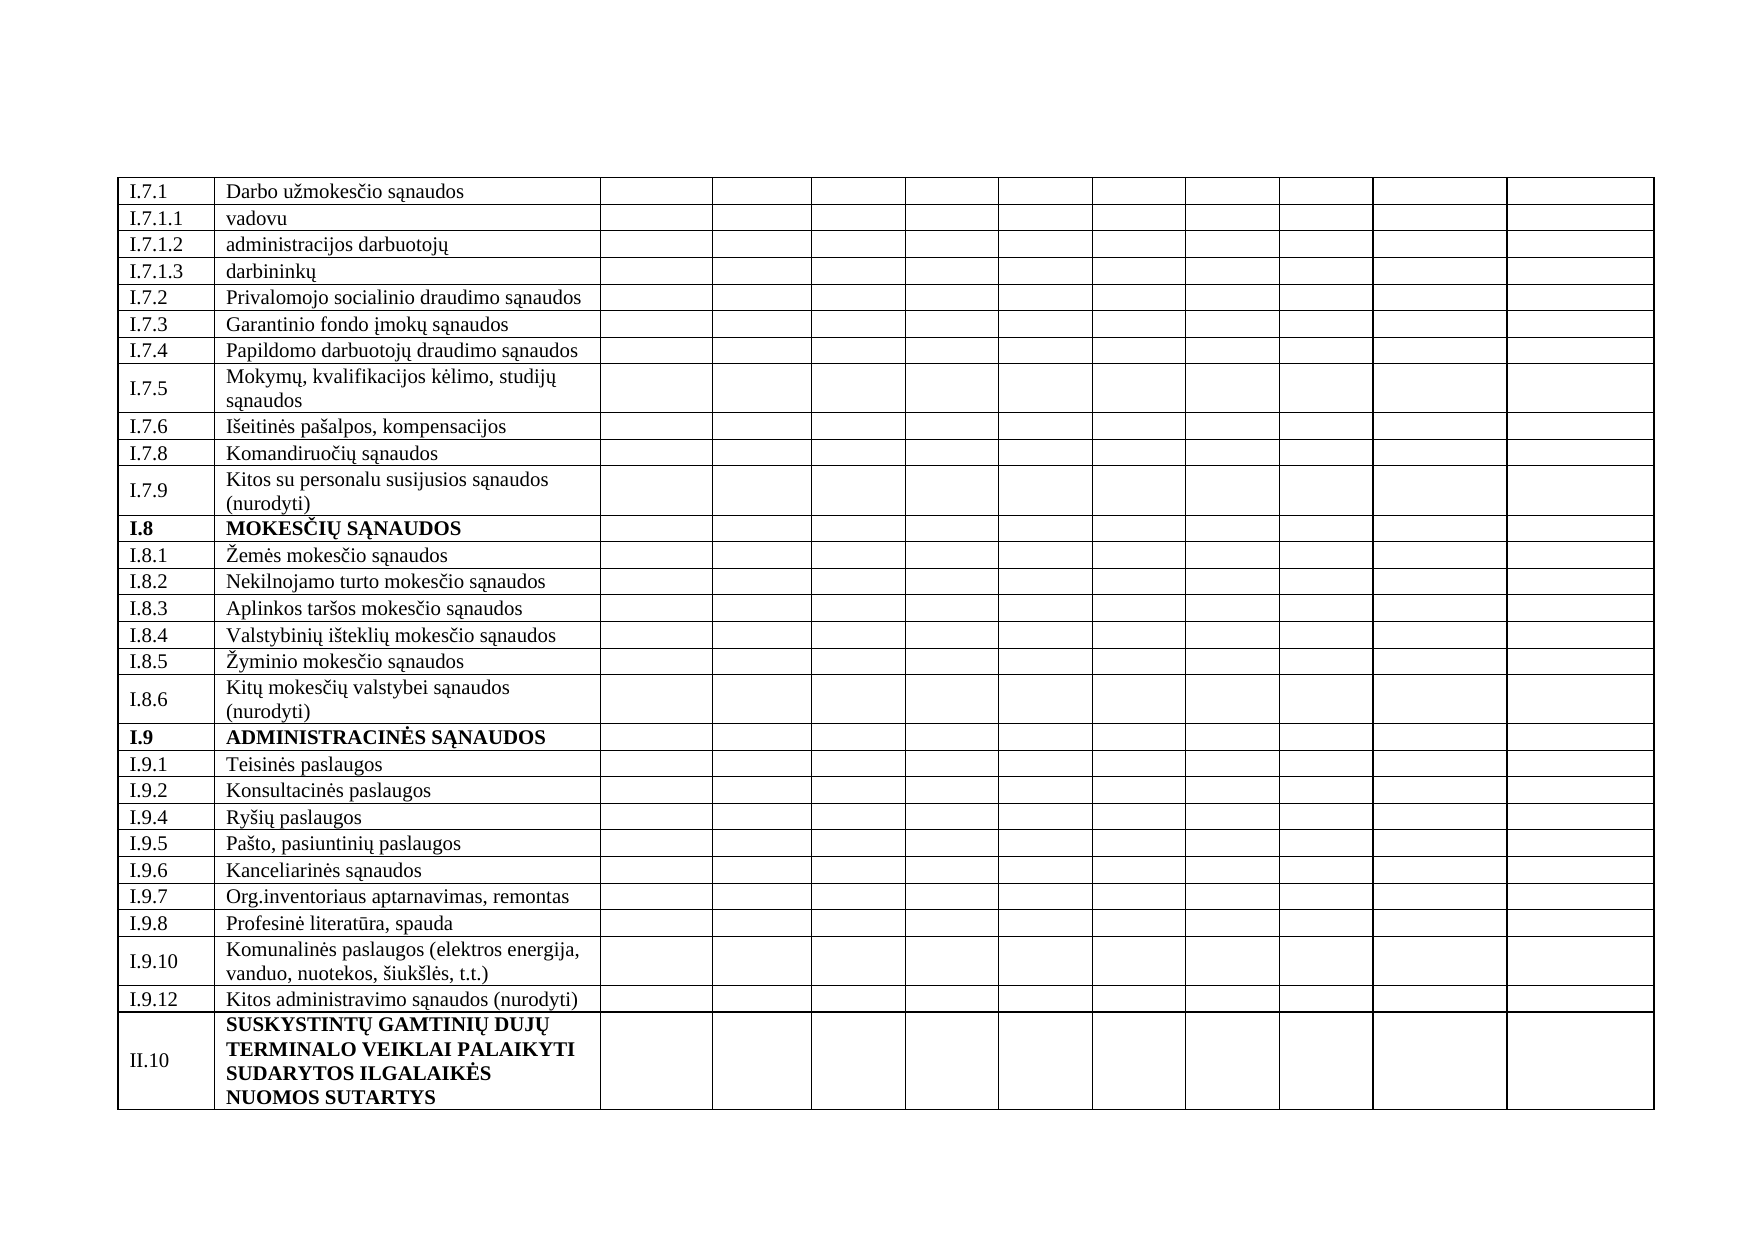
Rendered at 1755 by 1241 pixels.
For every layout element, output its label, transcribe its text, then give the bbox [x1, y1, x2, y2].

table_cell [1280, 178, 1372, 204]
table_cell I.7.1.2 [119, 231, 214, 257]
table_cell [812, 364, 905, 412]
table_cell [1093, 258, 1185, 283]
table_cell [1374, 569, 1506, 594]
table_cell Valstybinių išteklių mokesčio sąnaudos [215, 622, 600, 647]
table_cell [1374, 231, 1506, 257]
table_cell [1508, 777, 1653, 803]
table_cell [713, 1013, 811, 1109]
table_cell [1093, 1013, 1185, 1109]
table_cell [713, 724, 811, 750]
table_cell [1093, 516, 1185, 541]
table_cell [713, 937, 811, 985]
table_cell [1374, 857, 1506, 882]
table_cell [601, 830, 712, 856]
table_cell Profesinė literatūra, spauda [215, 910, 600, 936]
table_cell [812, 724, 905, 750]
table_cell [1093, 622, 1185, 647]
table_cell [1280, 516, 1372, 541]
table_cell [1093, 595, 1185, 621]
table_cell [812, 777, 905, 803]
table_cell [999, 777, 1092, 803]
table_cell [601, 857, 712, 882]
table_cell [601, 751, 712, 776]
table_cell [1093, 178, 1185, 204]
table_cell [1093, 751, 1185, 776]
table_cell [601, 595, 712, 621]
table_cell darbininkų [215, 258, 600, 283]
table_cell [906, 413, 998, 439]
table_cell [713, 830, 811, 856]
table_cell [906, 542, 998, 568]
table_cell [999, 830, 1092, 856]
table_cell [812, 466, 905, 514]
table_cell [1186, 542, 1279, 568]
table_cell [1093, 542, 1185, 568]
table_cell [999, 205, 1092, 230]
table_cell [1374, 910, 1506, 936]
table_cell [601, 516, 712, 541]
table_cell [999, 231, 1092, 257]
table_cell [906, 884, 998, 909]
table_cell [999, 937, 1092, 985]
table_cell [812, 675, 905, 723]
table_cell [812, 413, 905, 439]
table_cell [1374, 622, 1506, 647]
table_cell [1508, 285, 1653, 310]
table_cell [1093, 440, 1185, 465]
table_cell [999, 884, 1092, 909]
table_cell [1508, 595, 1653, 621]
table_cell [999, 986, 1092, 1011]
table_cell Ryšių paslaugos [215, 804, 600, 829]
table_cell [999, 258, 1092, 283]
table_cell Konsultacinės paslaugos [215, 777, 600, 803]
table_cell [1093, 413, 1185, 439]
table_cell [906, 857, 998, 882]
table_cell [812, 205, 905, 230]
table_cell [1508, 466, 1653, 514]
table_cell [1093, 649, 1185, 674]
table_cell [1186, 724, 1279, 750]
table_cell [812, 516, 905, 541]
table_cell [1280, 466, 1372, 514]
table_cell I.9.12 [119, 986, 214, 1011]
table_cell [1508, 622, 1653, 647]
table_cell [1280, 830, 1372, 856]
table_cell [1508, 311, 1653, 337]
table_cell [1093, 205, 1185, 230]
table_cell [1374, 466, 1506, 514]
table_cell [1186, 937, 1279, 985]
table_cell [1280, 937, 1372, 985]
table_cell [713, 364, 811, 412]
table_cell [1374, 516, 1506, 541]
table_cell [1280, 1013, 1372, 1109]
table_cell Nekilnojamo turto mokesčio sąnaudos [215, 569, 600, 594]
table_cell [812, 311, 905, 337]
table_cell I.9.10 [119, 937, 214, 985]
table_cell [906, 440, 998, 465]
table_cell [601, 311, 712, 337]
table_cell [906, 986, 998, 1011]
table_cell [1508, 804, 1653, 829]
table_cell [1508, 440, 1653, 465]
table_cell [999, 542, 1092, 568]
table_cell [713, 205, 811, 230]
table_cell Žemės mokesčio sąnaudos [215, 542, 600, 568]
table_cell [713, 231, 811, 257]
table_cell [1186, 178, 1279, 204]
table_cell II.10 [119, 1013, 214, 1109]
table_cell [1374, 285, 1506, 310]
table_cell [1093, 986, 1185, 1011]
table_cell [999, 804, 1092, 829]
table_cell [601, 338, 712, 363]
table_cell [713, 649, 811, 674]
table_cell [713, 569, 811, 594]
table_cell [1374, 205, 1506, 230]
table_cell [1374, 724, 1506, 750]
table_cell [1374, 440, 1506, 465]
table_cell I.7.4 [119, 338, 214, 363]
table_cell ADMINISTRACINĖS SĄNAUDOS [215, 724, 600, 750]
table_cell [1186, 231, 1279, 257]
table_cell [1093, 857, 1185, 882]
table_cell [1508, 857, 1653, 882]
table_cell [1186, 311, 1279, 337]
table_cell I.9.2 [119, 777, 214, 803]
table_cell [1508, 724, 1653, 750]
table_cell [1508, 1013, 1653, 1109]
table_cell [1508, 178, 1653, 204]
table_cell [1280, 205, 1372, 230]
table_cell I.7.1.3 [119, 258, 214, 283]
table_cell I.8.4 [119, 622, 214, 647]
table_cell [1093, 338, 1185, 363]
table_cell I.7.8 [119, 440, 214, 465]
table_cell Komandiruočių sąnaudos [215, 440, 600, 465]
table_cell [713, 178, 811, 204]
table_cell [1508, 364, 1653, 412]
table_cell I.7.6 [119, 413, 214, 439]
table_cell [601, 258, 712, 283]
table_cell [1186, 884, 1279, 909]
table_cell [812, 830, 905, 856]
table_cell [1280, 986, 1372, 1011]
table_cell [906, 751, 998, 776]
table_cell [713, 440, 811, 465]
table_cell [1374, 364, 1506, 412]
table_cell [906, 569, 998, 594]
table_cell [1186, 569, 1279, 594]
table_cell administracijos darbuotojų [215, 231, 600, 257]
table_cell [1508, 884, 1653, 909]
table_cell [999, 466, 1092, 514]
table_cell [812, 285, 905, 310]
table_cell [1280, 258, 1372, 283]
table_cell [1508, 910, 1653, 936]
table_cell [1280, 231, 1372, 257]
table_cell [1374, 884, 1506, 909]
table_cell [601, 724, 712, 750]
table_cell [999, 364, 1092, 412]
table_cell [906, 830, 998, 856]
table_cell [906, 777, 998, 803]
table_cell [1186, 675, 1279, 723]
table_cell [601, 649, 712, 674]
table_cell [999, 311, 1092, 337]
table_cell [713, 516, 811, 541]
table_cell [1374, 258, 1506, 283]
table_cell Išeitinės pašalpos, kompensacijos [215, 413, 600, 439]
table_cell [999, 751, 1092, 776]
table_cell I.9.5 [119, 830, 214, 856]
table_cell I.7.1.1 [119, 205, 214, 230]
table_cell [812, 569, 905, 594]
table_cell [713, 910, 811, 936]
table_cell [1280, 777, 1372, 803]
table_cell I.9.6 [119, 857, 214, 882]
table_cell [999, 285, 1092, 310]
table_cell [1374, 178, 1506, 204]
table_cell I.9.1 [119, 751, 214, 776]
table_cell Papildomo darbuotojų draudimo sąnaudos [215, 338, 600, 363]
table_cell [601, 1013, 712, 1109]
table_cell [1280, 675, 1372, 723]
table_cell [1186, 285, 1279, 310]
table_cell [1280, 311, 1372, 337]
table_cell [1280, 910, 1372, 936]
table_cell [601, 804, 712, 829]
table_cell [1280, 724, 1372, 750]
table_cell [1093, 675, 1185, 723]
table_cell [812, 231, 905, 257]
table_cell [1508, 937, 1653, 985]
table_cell [906, 364, 998, 412]
table_cell [1280, 285, 1372, 310]
table_cell [999, 440, 1092, 465]
table_cell [1374, 413, 1506, 439]
table_cell [1374, 338, 1506, 363]
table_cell [713, 595, 811, 621]
table_cell [812, 649, 905, 674]
table_cell [1186, 516, 1279, 541]
table_cell [999, 857, 1092, 882]
table_cell [713, 986, 811, 1011]
table_cell [601, 622, 712, 647]
table_cell [1374, 830, 1506, 856]
table_cell [999, 1013, 1092, 1109]
table_cell Kitų mokesčių valstybei sąnaudos (nurodyti) [215, 675, 600, 723]
table_cell [906, 231, 998, 257]
table_cell [812, 338, 905, 363]
table_cell Org.inventoriaus aptarnavimas, remontas [215, 884, 600, 909]
table_cell [999, 569, 1092, 594]
table_cell I.8.2 [119, 569, 214, 594]
table_cell [999, 595, 1092, 621]
table_cell [1093, 311, 1185, 337]
table_cell [713, 542, 811, 568]
table_cell [601, 675, 712, 723]
table_cell [601, 884, 712, 909]
table_cell [812, 178, 905, 204]
table_cell [1280, 857, 1372, 882]
table_cell [999, 622, 1092, 647]
table_cell I.8.3 [119, 595, 214, 621]
table_cell [601, 205, 712, 230]
table_cell [713, 675, 811, 723]
table_cell [601, 937, 712, 985]
table_cell [812, 910, 905, 936]
table_cell [1280, 595, 1372, 621]
table_cell [1508, 751, 1653, 776]
table_cell [713, 466, 811, 514]
table_cell [1186, 649, 1279, 674]
table_cell [601, 285, 712, 310]
table_cell [1093, 569, 1185, 594]
table_cell [906, 675, 998, 723]
table_cell [1093, 777, 1185, 803]
table_cell [601, 542, 712, 568]
table_cell [812, 595, 905, 621]
table_cell [1186, 910, 1279, 936]
table_cell [1508, 516, 1653, 541]
table_cell [906, 649, 998, 674]
table_cell I.8 [119, 516, 214, 541]
table_cell [812, 440, 905, 465]
table_cell [1374, 1013, 1506, 1109]
table_cell [1374, 649, 1506, 674]
table_cell Darbo užmokesčio sąnaudos [215, 178, 600, 204]
table_cell [601, 777, 712, 803]
table_cell SUSKYSTINTŲ GAMTINIŲ DUJŲ TERMINALO VEIKLAI PALAIKYTI SUDARYTOS ILGALAIKĖS NUOMOS SUTARTYS [215, 1013, 600, 1109]
table_cell [906, 724, 998, 750]
table_cell [1374, 675, 1506, 723]
table_cell [1280, 649, 1372, 674]
table_cell Žyminio mokesčio sąnaudos [215, 649, 600, 674]
table_cell [1508, 338, 1653, 363]
table_cell Aplinkos taršos mokesčio sąnaudos [215, 595, 600, 621]
table_cell [1186, 751, 1279, 776]
table_cell [1093, 937, 1185, 985]
table_cell [601, 231, 712, 257]
table_cell [906, 622, 998, 647]
table_cell [1186, 804, 1279, 829]
table_cell [906, 285, 998, 310]
table_cell MOKESČIŲ SĄNAUDOS [215, 516, 600, 541]
table_cell [1186, 622, 1279, 647]
table_cell [1508, 413, 1653, 439]
table_cell [999, 413, 1092, 439]
table_cell Komunalinės paslaugos (elektros energija, vanduo, nuotekos, šiukšlės, t.t.) [215, 937, 600, 985]
table_cell [1093, 830, 1185, 856]
table_cell [906, 1013, 998, 1109]
table_cell [999, 178, 1092, 204]
table_cell I.7.3 [119, 311, 214, 337]
table_cell [1280, 542, 1372, 568]
table_cell [1186, 413, 1279, 439]
table_cell [906, 258, 998, 283]
table_cell [1093, 724, 1185, 750]
table_cell [1280, 364, 1372, 412]
table_cell [1280, 338, 1372, 363]
table_cell [1280, 751, 1372, 776]
table_cell [1508, 569, 1653, 594]
table_cell [999, 338, 1092, 363]
table_cell Garantinio fondo įmokų sąnaudos [215, 311, 600, 337]
table_cell [1186, 986, 1279, 1011]
table_cell [1280, 413, 1372, 439]
table_cell [812, 542, 905, 568]
table_cell [1093, 231, 1185, 257]
table_cell [1280, 804, 1372, 829]
table_cell [1093, 884, 1185, 909]
table_cell [1186, 830, 1279, 856]
table_cell [812, 751, 905, 776]
table_cell [1186, 595, 1279, 621]
table_cell [812, 937, 905, 985]
table_cell I.8.1 [119, 542, 214, 568]
table_cell [1508, 830, 1653, 856]
table_cell [1508, 649, 1653, 674]
table_cell [812, 258, 905, 283]
table_cell [601, 569, 712, 594]
table_cell [1093, 804, 1185, 829]
table_cell Privalomojo socialinio draudimo sąnaudos [215, 285, 600, 310]
table_cell [1374, 542, 1506, 568]
table_cell [906, 338, 998, 363]
table_cell [601, 466, 712, 514]
table_cell [812, 986, 905, 1011]
table_cell [713, 804, 811, 829]
table_cell [1186, 857, 1279, 882]
table_cell [1508, 258, 1653, 283]
table_cell [1093, 910, 1185, 936]
table_cell [601, 986, 712, 1011]
table_cell [1508, 231, 1653, 257]
table_cell [713, 884, 811, 909]
table_cell [906, 178, 998, 204]
table_cell [906, 466, 998, 514]
table_cell I.7.5 [119, 364, 214, 412]
table_cell [906, 804, 998, 829]
table_cell [812, 804, 905, 829]
table_cell [999, 724, 1092, 750]
table_cell [1186, 440, 1279, 465]
table_cell I.8.5 [119, 649, 214, 674]
table_cell [1280, 440, 1372, 465]
table_cell Teisinės paslaugos [215, 751, 600, 776]
table_cell [713, 751, 811, 776]
table_cell [1280, 569, 1372, 594]
table_cell [1186, 466, 1279, 514]
table_cell [1508, 675, 1653, 723]
table_cell [1280, 622, 1372, 647]
table_cell [713, 622, 811, 647]
table_cell [1374, 777, 1506, 803]
table_cell [1374, 986, 1506, 1011]
table_cell [906, 205, 998, 230]
table_cell I.9.7 [119, 884, 214, 909]
table_cell Pašto, pasiuntinių paslaugos [215, 830, 600, 856]
table_cell [1186, 338, 1279, 363]
table_cell Kitos administravimo sąnaudos (nurodyti) [215, 986, 600, 1011]
table_cell [1374, 937, 1506, 985]
table_cell [713, 285, 811, 310]
table_cell [906, 937, 998, 985]
table_cell [999, 675, 1092, 723]
table_cell I.9.8 [119, 910, 214, 936]
table_cell [1186, 1013, 1279, 1109]
table_cell [1374, 595, 1506, 621]
table_cell [812, 884, 905, 909]
table_cell [1374, 804, 1506, 829]
table_cell I.7.1 [119, 178, 214, 204]
table_cell Kanceliarinės sąnaudos [215, 857, 600, 882]
table_cell [1508, 542, 1653, 568]
table_cell I.9.4 [119, 804, 214, 829]
table_cell [906, 311, 998, 337]
table_cell [1374, 311, 1506, 337]
table_cell [1186, 258, 1279, 283]
table_cell [713, 777, 811, 803]
table_cell [713, 258, 811, 283]
table_cell [713, 338, 811, 363]
table_cell [601, 910, 712, 936]
table_cell Mokymų, kvalifikacijos kėlimo, studijų sąnaudos [215, 364, 600, 412]
table_cell Kitos su personalu susijusios sąnaudos (nurodyti) [215, 466, 600, 514]
table_cell I.7.9 [119, 466, 214, 514]
table_cell [713, 311, 811, 337]
table_cell [1093, 364, 1185, 412]
table_cell [812, 1013, 905, 1109]
table_cell [1093, 285, 1185, 310]
table_cell [1186, 777, 1279, 803]
table_cell [1280, 884, 1372, 909]
table_cell [601, 178, 712, 204]
table_cell [1374, 751, 1506, 776]
table_cell [1093, 466, 1185, 514]
table_cell [906, 910, 998, 936]
table_cell [906, 516, 998, 541]
table_cell [812, 622, 905, 647]
table_cell [999, 910, 1092, 936]
table_cell [601, 413, 712, 439]
table_cell I.9 [119, 724, 214, 750]
table_cell [812, 857, 905, 882]
table_cell [999, 516, 1092, 541]
table_cell vadovu [215, 205, 600, 230]
table_cell [1508, 986, 1653, 1011]
table_cell [906, 595, 998, 621]
table_cell [601, 440, 712, 465]
table_cell [1186, 205, 1279, 230]
table_cell [1186, 364, 1279, 412]
table_cell [999, 649, 1092, 674]
table_cell [1508, 205, 1653, 230]
table_cell I.7.2 [119, 285, 214, 310]
table_cell [713, 857, 811, 882]
table_cell [601, 364, 712, 412]
table_cell I.8.6 [119, 675, 214, 723]
table_cell [713, 413, 811, 439]
